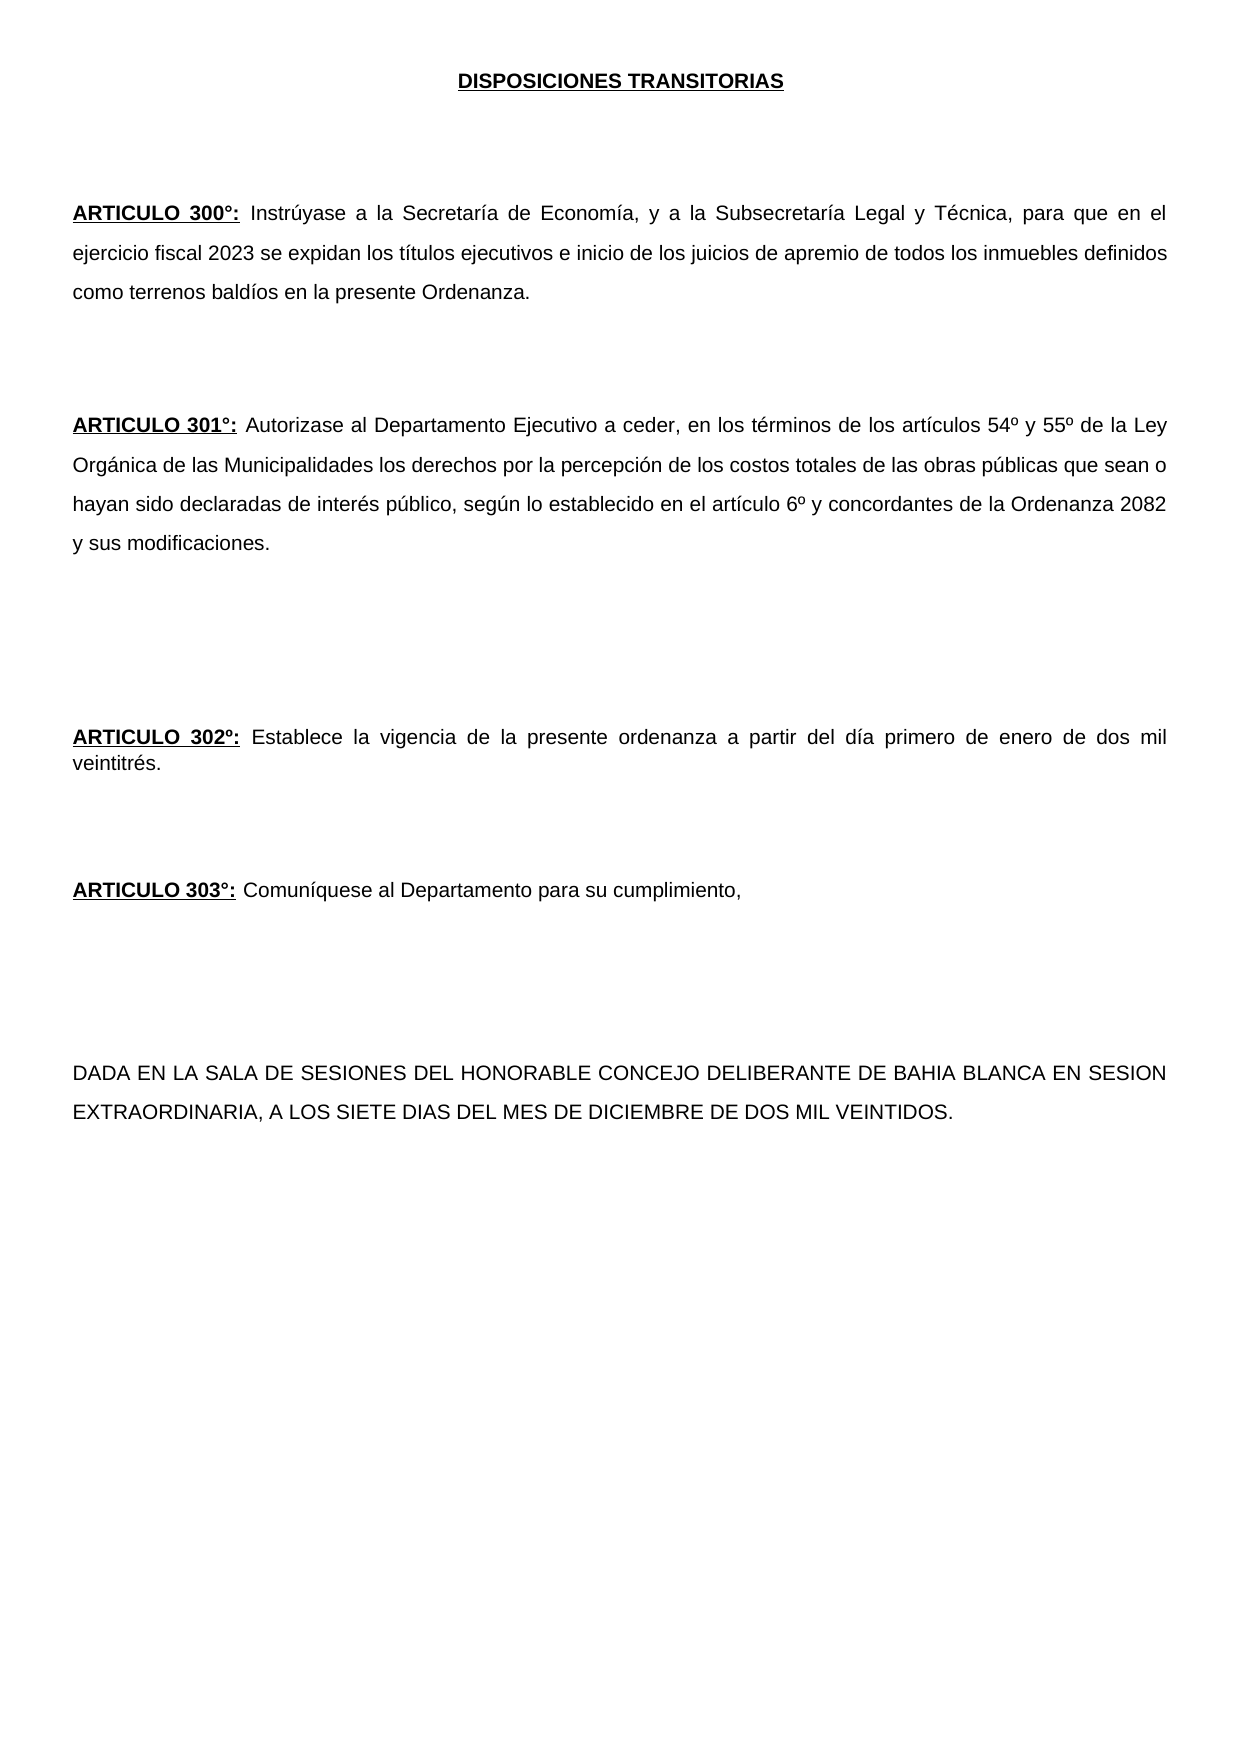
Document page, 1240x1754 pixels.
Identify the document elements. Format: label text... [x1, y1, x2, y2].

text ARTICULO 303°: Comuníquese al Departamento para su cumplimiento, [72, 874, 1169, 903]
subtitle DISPOSICIONES TRANSITORIAS [73, 69, 1169, 93]
text ARTICULO 301°: Autorizase al Departamento Ejecutivo a ceder, en los términos de los artículos 54º y 55º de la Ley Orgánica de las Municipalidades los derechos por la percepción de los costos totales de las obras públicas que sean o hayan sido declaradas de interés público, según lo establecido en el artículo 6º y concordantes de la Ordenanza 2082 y sus modificaciones. [72, 409, 1169, 554]
text ARTICULO 300°: Instrúyase a la Secretaría de Economía, y a la Subsecretaría Legal y Técnica, para que en el ejercicio fiscal 2023 se expidan los títulos ejecutivos e inicio de los juicios de apremio de todos los inmuebles definidos como terrenos baldíos en la presente Ordenanza. [72, 197, 1169, 304]
text ARTICULO 302º: Establece la vigencia de la presente ordenanza a partir del día primero de enero de dos mil veintitrés. [72, 721, 1169, 775]
text DADA EN LA SALA DE SESIONES DEL HONORABLE CONCEJO DELIBERANTE DE BAHIA BLANCA EN SESION EXTRAORDINARIA, A LOS SIETE DIAS DEL MES DE DICIEMBRE DE DOS MIL VEINTIDOS. [72, 1061, 1169, 1124]
